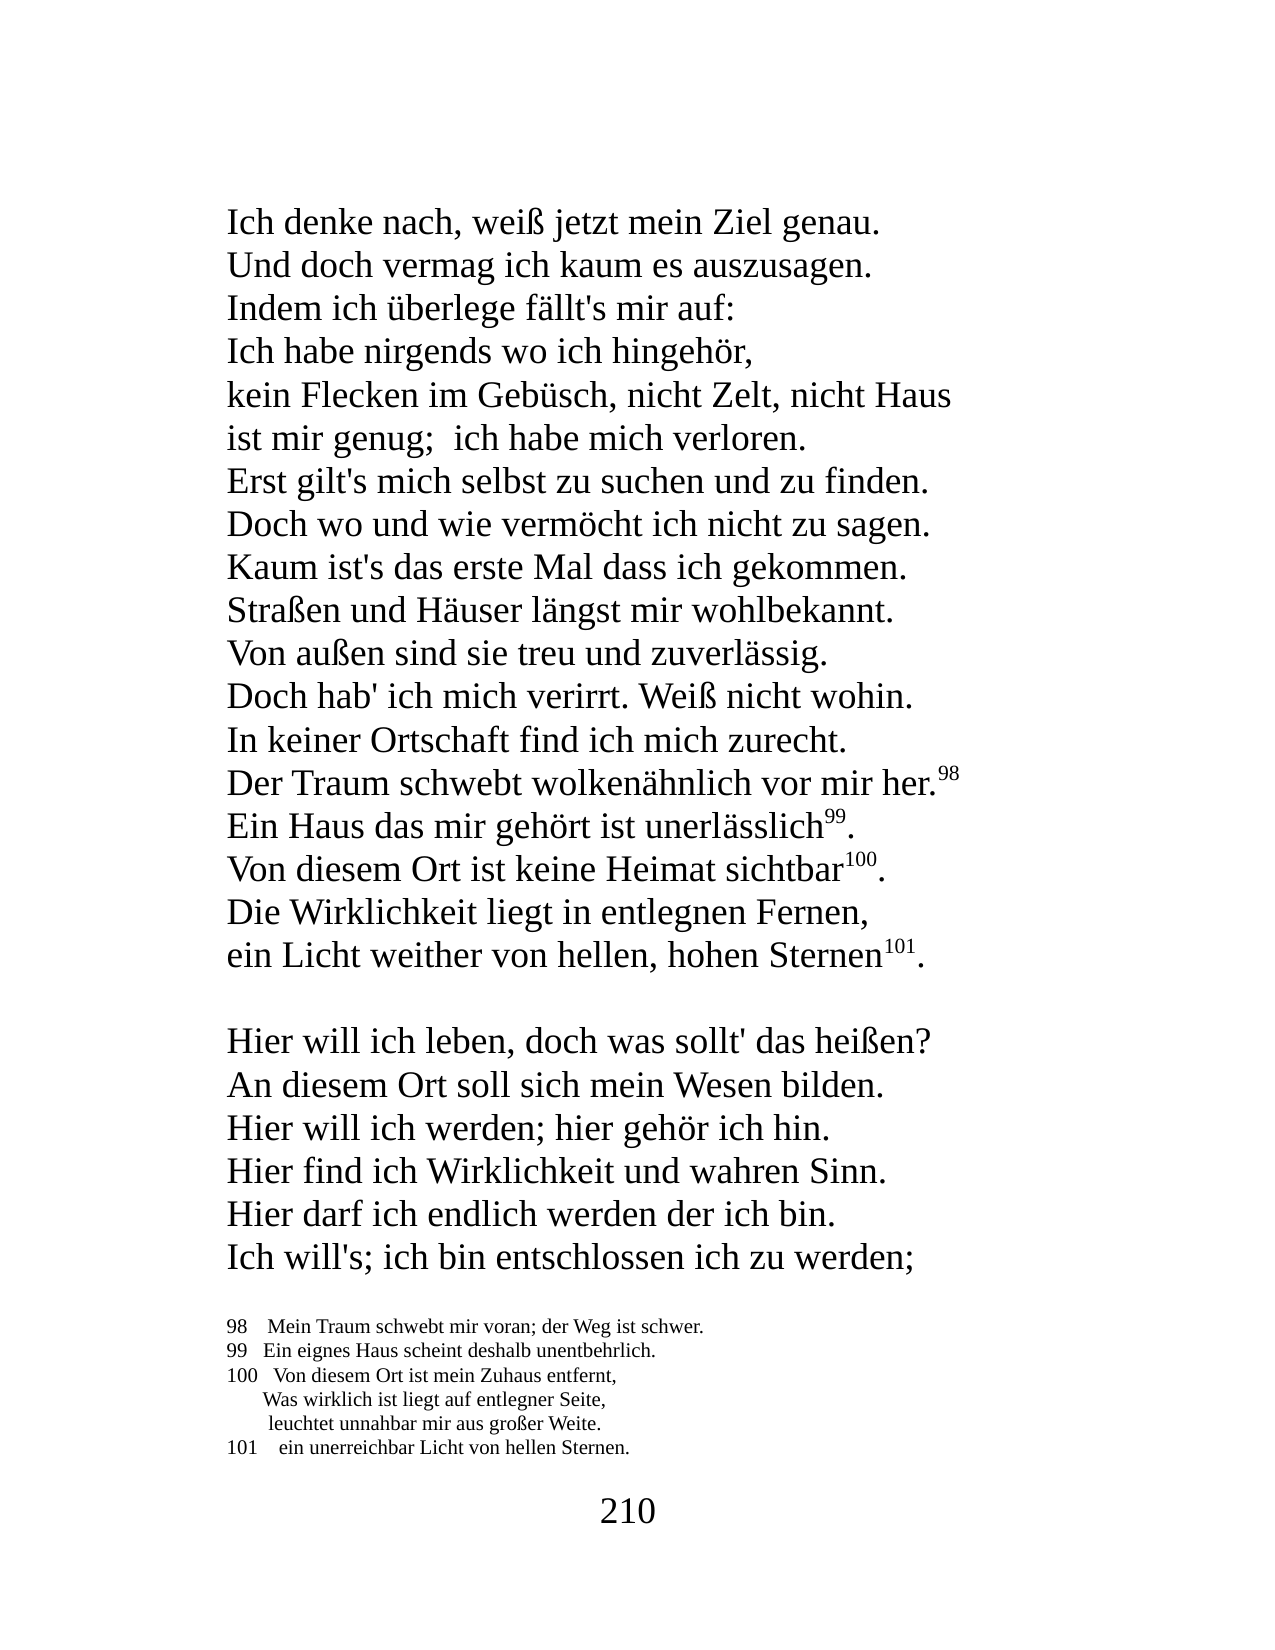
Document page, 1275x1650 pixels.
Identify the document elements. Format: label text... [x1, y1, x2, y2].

text Ich will's; ich bin entschlossen ich zu werden; [226, 1234, 1157, 1278]
text Ich habe nirgends wo ich hingehör, [226, 329, 1157, 372]
text In keiner Ortschaft find ich mich zurecht. [226, 717, 1157, 760]
text Von außen sind sie treu und zuverlässig. [226, 631, 1157, 674]
text ist mir genug; ich habe mich verloren. [226, 415, 1157, 458]
text Ein eignes Haus scheint deshalb unentbehrlich. [226, 1338, 1157, 1362]
text Hier will ich werden; hier gehör ich hin. [226, 1105, 1157, 1148]
text Erst gilt's mich selbst zu suchen und zu finden. [226, 458, 1157, 501]
text An diesem Ort soll sich mein Wesen bilden. [226, 1062, 1157, 1105]
text ein unerreichbar Licht von hellen Sternen. [226, 1435, 1157, 1459]
text Von diesem Ort ist keine Heimat sichtbar. [226, 846, 1157, 889]
text ein Licht weither von hellen, hohen Sternen. [226, 933, 1157, 976]
text Der Traum schwebt wolkenähnlich vor mir her. [226, 760, 1157, 803]
text Straßen und Häuser längst mir wohlbekannt. [226, 588, 1157, 631]
text Hier darf ich endlich werden der ich bin. [226, 1191, 1157, 1234]
text Indem ich überlege fällt's mir auf: [226, 286, 1157, 329]
text Kaum ist's das erste Mal dass ich gekommen. [226, 544, 1157, 588]
text Die Wirklichkeit liegt in entlegnen Fernen, [226, 889, 1157, 933]
text Ein Haus das mir gehört ist unerlässlich. [226, 803, 1157, 846]
text Was wirklich ist liegt auf entlegner Seite, [226, 1387, 1157, 1411]
text Hier find ich Wirklichkeit und wahren Sinn. [226, 1148, 1157, 1191]
text Von diesem Ort ist mein Zuhaus entfernt, [226, 1362, 1157, 1387]
text kein Flecken im Gebüsch, nicht Zelt, nicht Haus [226, 372, 1157, 415]
text Doch wo und wie vermöcht ich nicht zu sagen. [226, 501, 1157, 544]
text Mein Traum schwebt mir voran; der Weg ist schwer. [226, 1314, 1157, 1338]
text Und doch vermag ich kaum es auszusagen. [226, 243, 1157, 286]
text Hier will ich leben, doch was sollt' das heißen? [226, 1019, 1157, 1062]
text leuchtet unnahbar mir aus großer Weite. [226, 1411, 1157, 1435]
text Ich denke nach, weiß jetzt mein Ziel genau. [226, 199, 1157, 243]
text Doch hab' ich mich verirrt. Weiß nicht wohin. [226, 674, 1157, 717]
